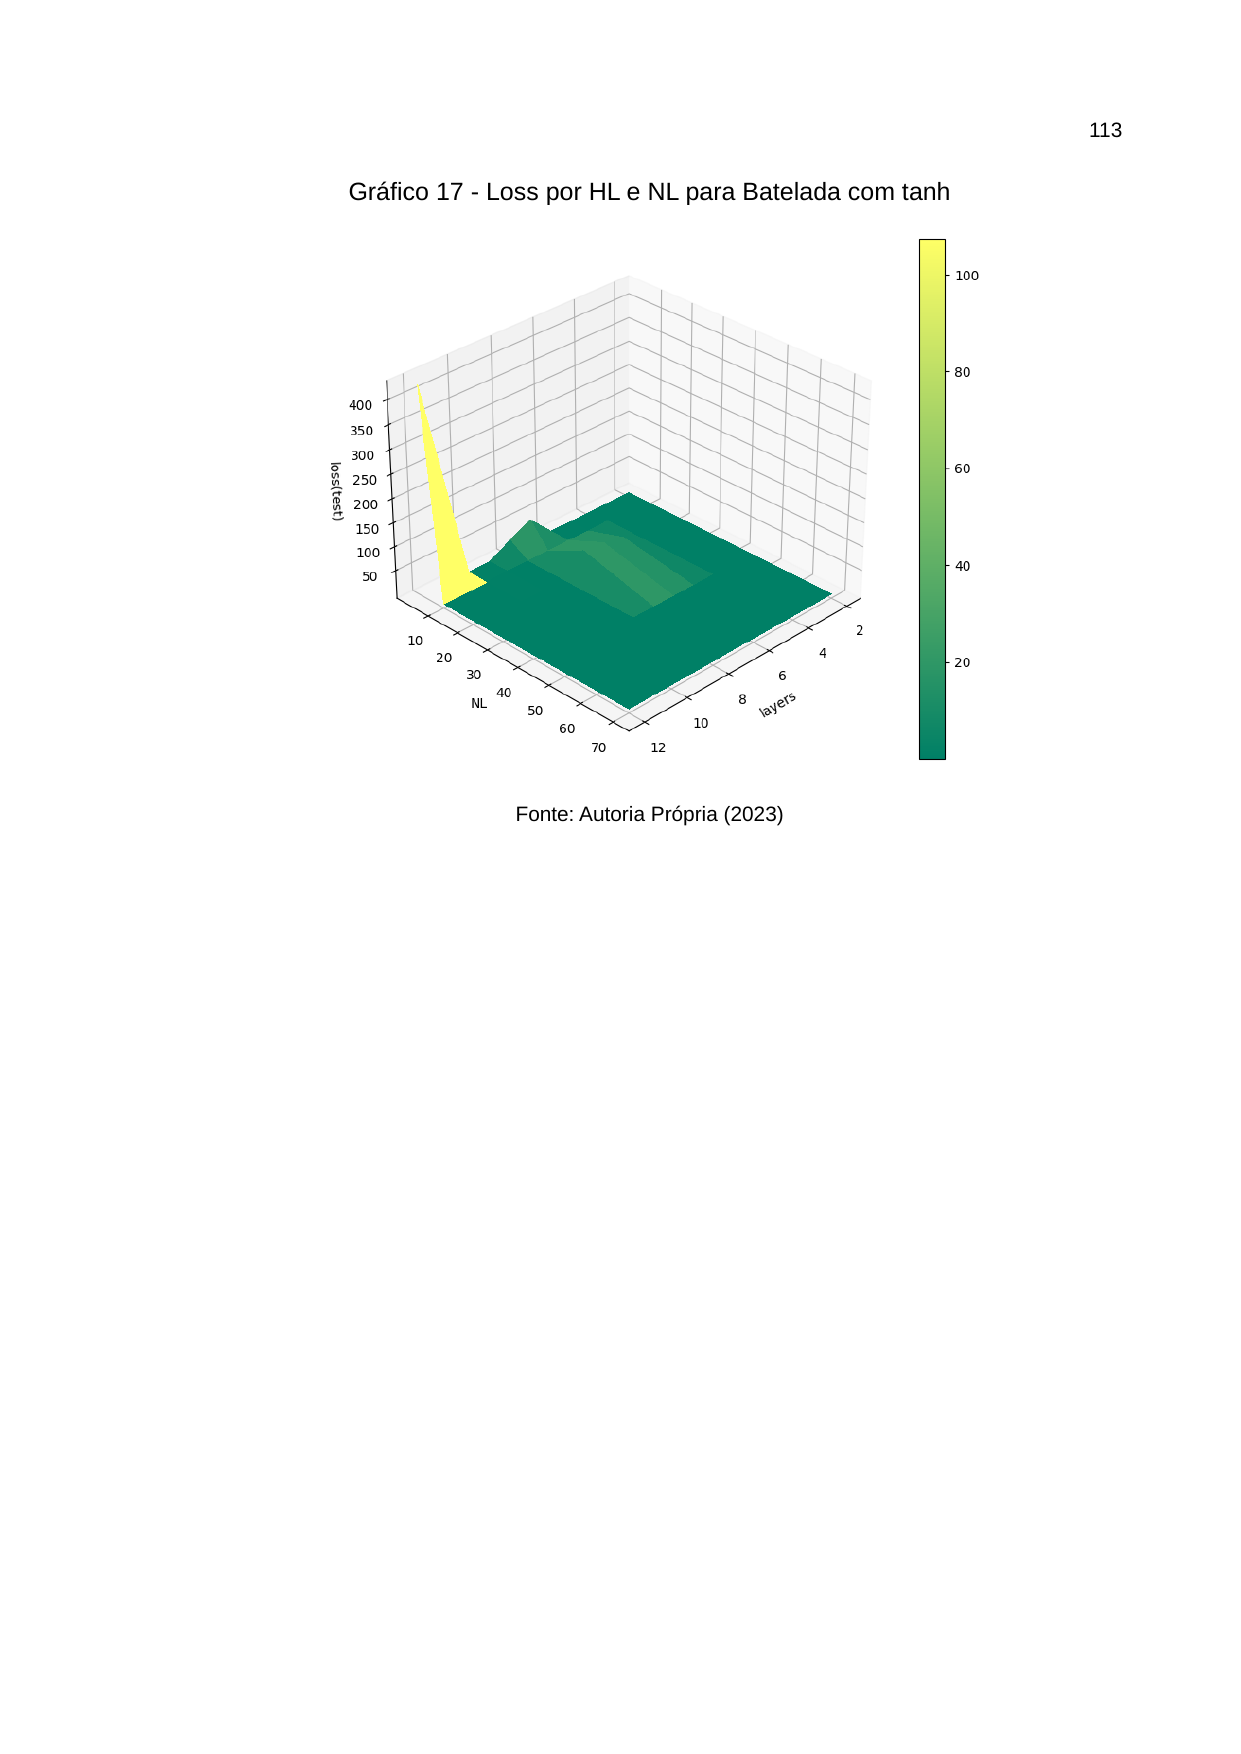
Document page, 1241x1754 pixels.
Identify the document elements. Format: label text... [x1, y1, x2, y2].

picture [271, 205, 1028, 774]
text Gráfico 17 - Loss por HL e NL para Batelada com tanh [272, 177, 1028, 205]
text Fonte: Autoria Própria (2023) [177, 802, 1122, 826]
